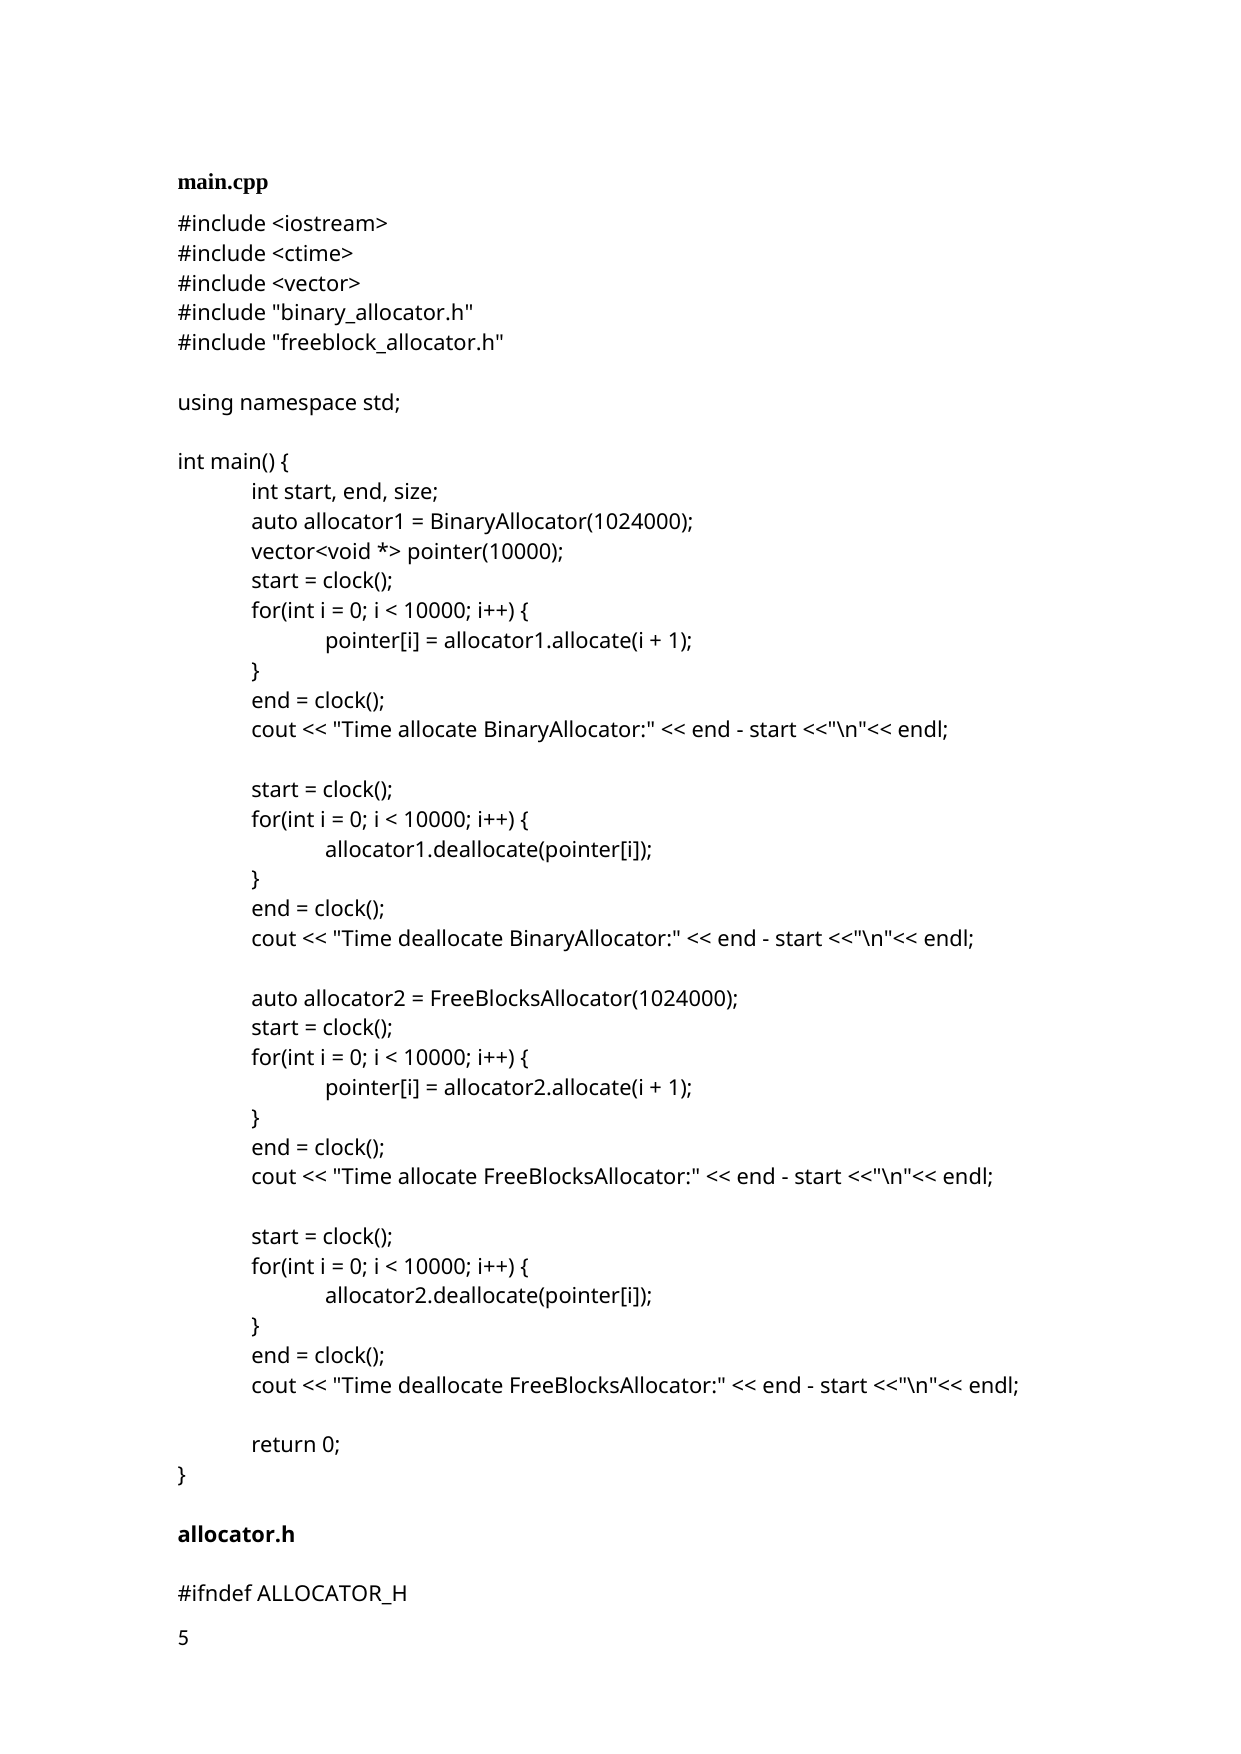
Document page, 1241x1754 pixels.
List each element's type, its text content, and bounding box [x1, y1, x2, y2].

text end = clock(); [177, 1131, 1152, 1161]
text #ifndef ALLOCATOR_H [177, 1578, 1152, 1608]
text pointer[i] = allocator2.allocate(i + 1); [177, 1072, 1152, 1102]
text using namespace std; [177, 387, 1152, 416]
text auto allocator2 = FreeBlocksAllocator(1024000); [177, 982, 1152, 1012]
text start = clock(); [177, 1221, 1152, 1251]
text allocator1.deallocate(pointer[i]); [177, 833, 1152, 863]
text start = clock(); [177, 774, 1152, 804]
text } [177, 863, 1152, 893]
text allocator2.deallocate(pointer[i]); [177, 1280, 1152, 1310]
text return 0; [177, 1429, 1152, 1459]
text end = clock(); [177, 893, 1152, 923]
text for(int i = 0; i < 10000; i++) { [177, 1042, 1152, 1072]
text #include <iostream> [177, 208, 1152, 238]
text auto allocator1 = BinaryAllocator(1024000); [177, 506, 1152, 536]
text int start, end, size; [177, 476, 1152, 506]
text end = clock(); [177, 684, 1152, 714]
text cout << "Time allocate FreeBlocksAllocator:" << end - start <<"\n"<< endl; [177, 1161, 1152, 1191]
text start = clock(); [177, 565, 1152, 595]
text cout << "Time deallocate FreeBlocksAllocator:" << end - start <<"\n"<< endl; [177, 1370, 1152, 1399]
text for(int i = 0; i < 10000; i++) { [177, 595, 1152, 625]
text vector<void *> pointer(10000); [177, 536, 1152, 565]
text #include <vector> [177, 267, 1152, 297]
text for(int i = 0; i < 10000; i++) { [177, 1251, 1152, 1280]
text end = clock(); [177, 1340, 1152, 1370]
text } [177, 1102, 1152, 1131]
text for(int i = 0; i < 10000; i++) { [177, 804, 1152, 833]
text cout << "Time deallocate BinaryAllocator:" << end - start <<"\n"<< endl; [177, 923, 1152, 953]
text #include <ctime> [177, 238, 1152, 267]
text } [177, 655, 1152, 684]
text } [177, 1459, 1152, 1489]
text start = clock(); [177, 1012, 1152, 1042]
text #include "freeblock_allocator.h" [177, 327, 1152, 357]
text main.cpp [177, 168, 1152, 195]
text } [177, 1310, 1152, 1340]
text int main() { [177, 446, 1152, 476]
text #include "binary_allocator.h" [177, 297, 1152, 327]
text cout << "Time allocate BinaryAllocator:" << end - start <<"\n"<< endl; [177, 714, 1152, 744]
text allocator.h [177, 1519, 1152, 1548]
text pointer[i] = allocator1.allocate(i + 1); [177, 625, 1152, 655]
